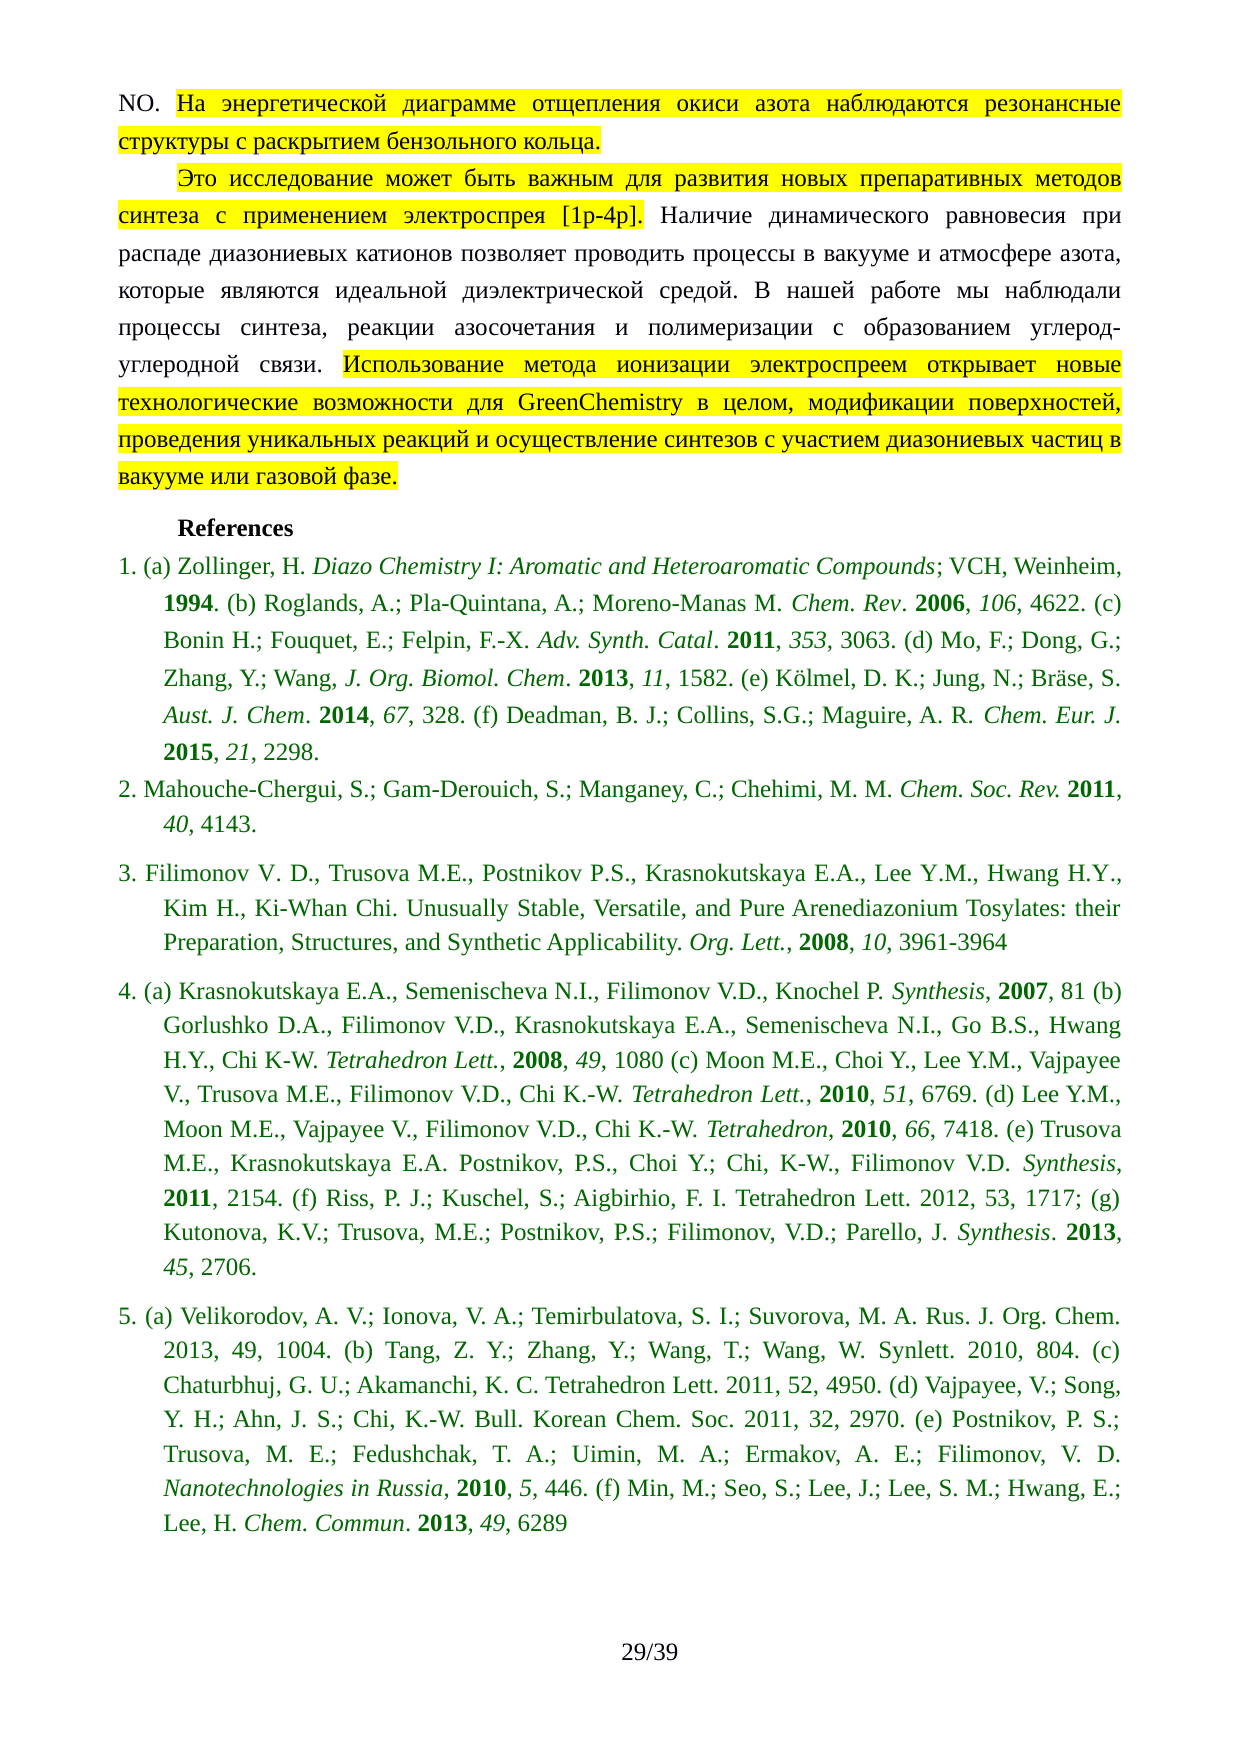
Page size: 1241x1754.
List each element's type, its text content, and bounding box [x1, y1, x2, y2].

list 2. Mahouche-Chergui, S.; Gam-Derouich, S.; Manganey, C.; Chehimi, M. M. Chem. Soc. Rev. 2011, 40, 4143. [118, 774, 1122, 838]
subtitle References [118, 513, 1122, 542]
list 5. (a) Velikorodov, A. V.; Ionova, V. A.; Temirbulatova, S. I.; Suvorova, M. A. Rus. J. Org. Chem. 2013, 49, 1004. (b) Tang, Z. Y.; Zhang, Y.; Wang, T.; Wang, W. Synlett. 2010, 804. (c) Chaturbhuj, G. U.; Akamanchi, K. C. Tetrahedron Lett. 2011, 52, 4950. (d) Vajpayee, V.; Song, Y. H.; Ahn, J. S.; Chi, K.-W. Bull. Korean Chem. Soc. 2011, 32, 2970. (e) Postnikov, P. S.; Trusova, M. E.; Fedushchak, T. A.; Uimin, M. A.; Ermakov, A. E.; Filimonov, V. D. Nanotechnologies in Russia, 2010, 5, 446. (f) Min, M.; Seo, S.; Lee, J.; Lee, S. M.; Hwang, E.; Lee, H. Chem. Commun. 2013, 49, 6289 [118, 1301, 1122, 1537]
list NO. На энергетической диаграмме отщепления окиси азота наблюдаются резонансные структуры с раскрытием бензольного кольца. [118, 88, 1122, 154]
list 1. (a) Zollinger, H. Diazo Chemistry I: Aromatic and Heteroaromatic Compounds; VCH, Weinheim, 1994. (b) Roglands, A.; Pla-Quintana, A.; Moreno-Manas M. Chem. Rev. 2006, 106, 4622. (c) Bonin H.; Fouquet, E.; Felpin, F.-X. Adv. Synth. Catal. 2011, 353, 3063. (d) Mo, F.; Dong, G.; Zhang, Y.; Wang, J. Org. Biomol. Chem. 2013, 11, 1582. (e) Kölmel, D. K.; Jung, N.; Bräse, S. Aust. J. Chem. 2014, 67, 328. (f) Deadman, B. J.; Collins, S.G.; Maguire, A. R. Chem. Eur. J. 2015, 21, 2298. [118, 551, 1122, 766]
list Это исследование может быть важным для развития новых препаративных методов синтеза с применением электроспрея [1p-4p]. Наличие динамического равновесия при распаде диазониевых катионов позволяет проводить процессы в вакууме и атмосфере азота, которые являются идеальной диэлектрической средой. В нашей работе мы наблюдали процессы синтеза, реакции азосочетания и полимеризации с образованием углерод-углеродной связи. Использование метода ионизации электроспреем открывает новые технологические возможности для GreenChemistry в целом, модификации поверхностей, проведения уникальных реакций и осуществление синтезов с участием диазониевых частиц в вакууме или газовой фазе. [118, 163, 1122, 490]
list 3. Filimonov V. D., Trusova M.E., Postnikov P.S., Krasnokutskaya E.A., Lee Y.M., Hwang H.Y., Kim H., Ki-Whan Chi. Unusually Stable, Versatile, and Pure Arenediazonium Tosylates: their Preparation, Structures, and Synthetic Applicability. Org. Lett., 2008, 10, 3961-3964 [118, 858, 1122, 956]
list 4. (a) Krasnokutskaya E.A., Semenischeva N.I., Filimonov V.D., Knochel P. Synthesis, 2007, 81 (b) Gorlushko D.A., Filimonov V.D., Krasnokutskaya E.A., Semenischeva N.I., Go B.S., Hwang H.Y., Chi K-W. Tetrahedron Lett., 2008, 49, 1080 (c) Moon M.E., Choi Y., Lee Y.M., Vajpayee V., Trusova M.E., Filimonov V.D., Chi K.-W. Tetrahedron Lett., 2010, 51, 6769. (d) Lee Y.M., Moon M.E., Vajpayee V., Filimonov V.D., Chi K.-W. Tetrahedron, 2010, 66, 7418. (e) Trusova M.E., Krasnokutskaya E.A. Postnikov, P.S., Choi Y.; Chi, K-W., Filimonov V.D. Synthesis, 2011, 2154. (f) Riss, P. J.; Kuschel, S.; Aigbirhio, F. I. Tetrahedron Lett. 2012, 53, 1717; (g) Kutonova, K.V.; Trusova, M.E.; Postnikov, P.S.; Filimonov, V.D.; Parello, J. Synthesis. 2013, 45, 2706. [118, 976, 1122, 1281]
